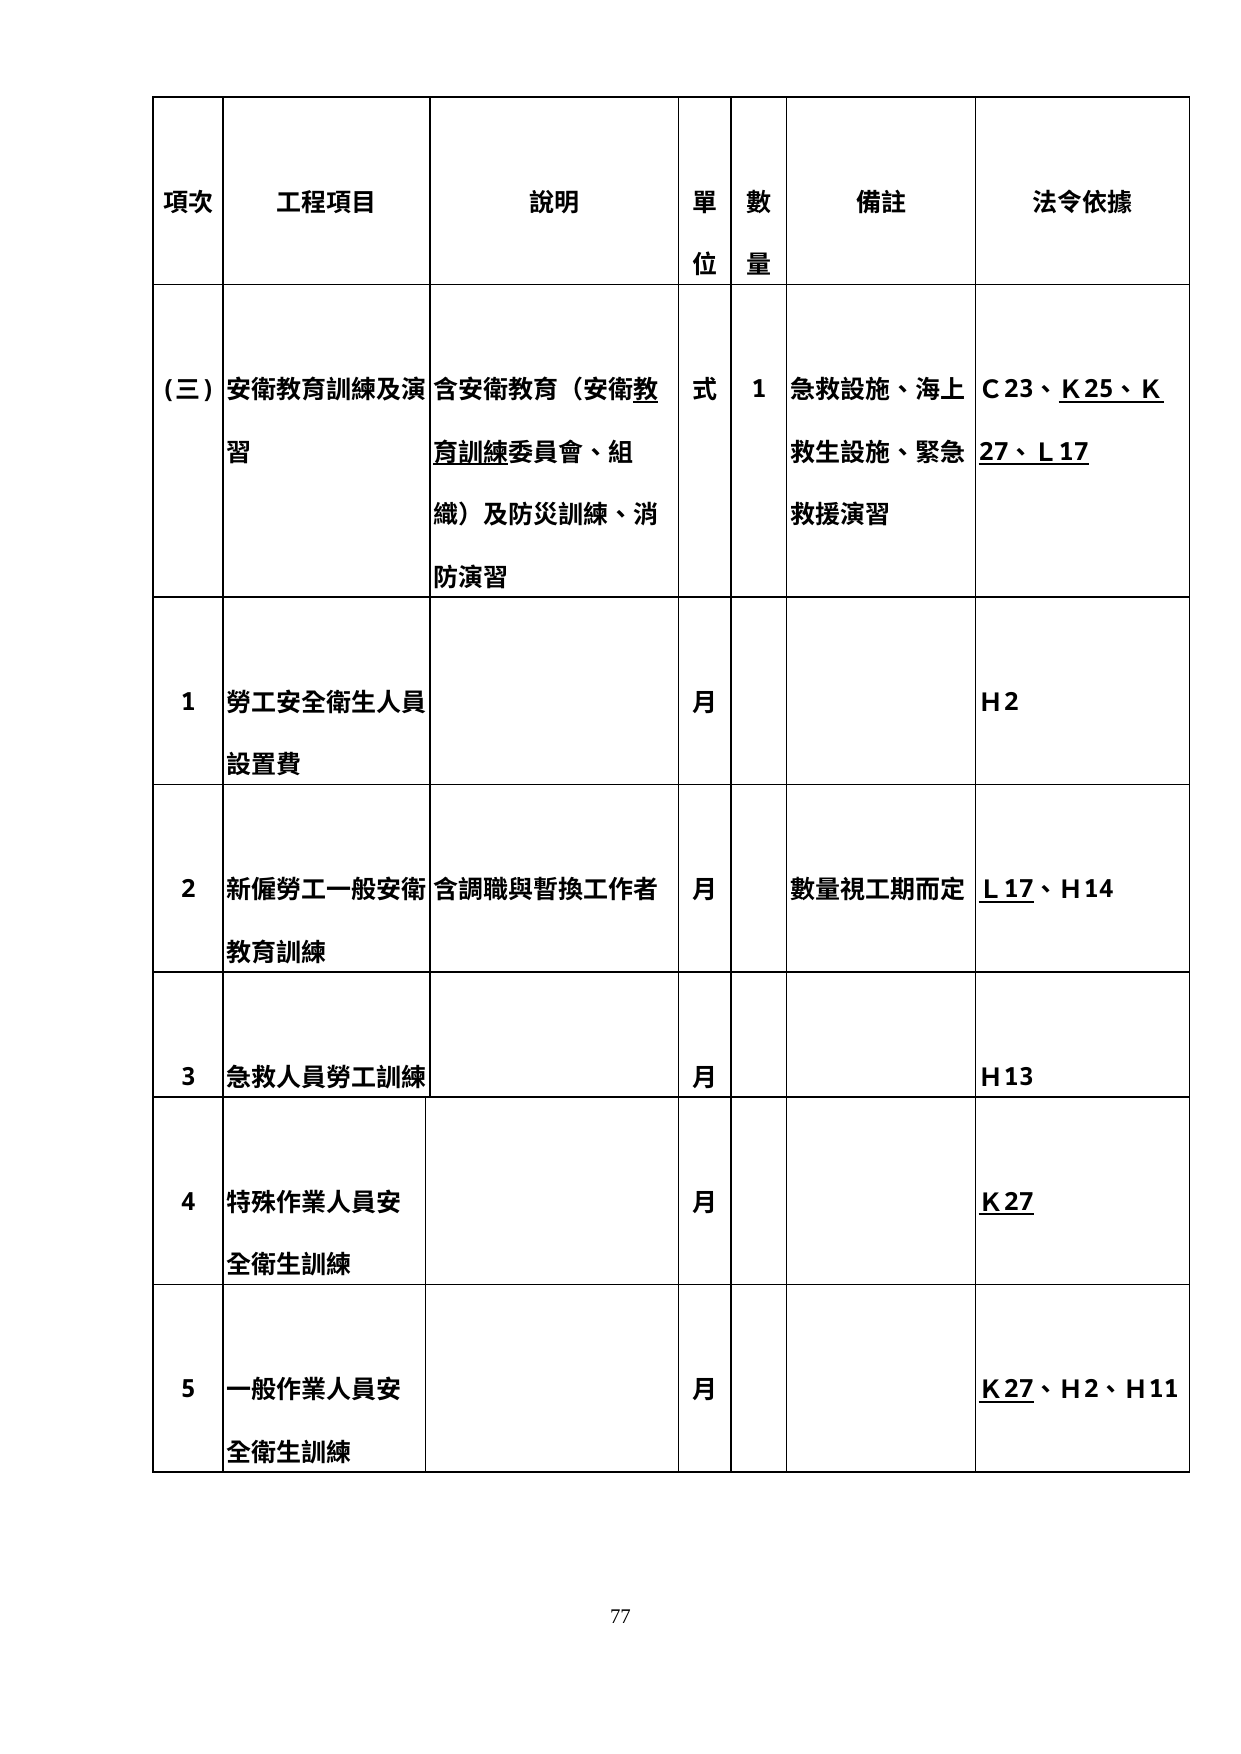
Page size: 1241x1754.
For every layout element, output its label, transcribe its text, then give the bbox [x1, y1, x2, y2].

table_cell Ｈ13 [976, 973, 1189, 1096]
table_header 項次 [154, 98, 222, 284]
table_cell [732, 1285, 786, 1471]
table_header 備註 [787, 98, 975, 284]
table_cell [426, 1285, 678, 1471]
table_cell (三) [154, 285, 222, 596]
table_cell 急救設施、海上救生設施、緊急救援演習 [787, 285, 975, 596]
table_cell 含調職與暫換工作者 [431, 785, 678, 971]
table_cell 5 [154, 1285, 222, 1471]
table_cell 月 [679, 1098, 730, 1284]
table_cell [732, 1098, 786, 1284]
table_cell 安衛教育訓練及演習 [224, 285, 429, 596]
table_cell [426, 1098, 678, 1284]
table_cell [787, 598, 975, 784]
table_cell 2 [154, 785, 222, 971]
table_cell [787, 973, 975, 1096]
table_cell Ｃ23、Ｋ25、Ｋ27、Ｌ17 [976, 285, 1189, 596]
table_cell Ｈ2 [976, 598, 1189, 784]
table_cell [732, 785, 786, 971]
table_cell [787, 1285, 975, 1471]
table_cell 新僱勞工一般安衛教育訓練 [224, 785, 429, 971]
table_cell 含安衛教育（安衛教育訓練委員會、組織）及防災訓練、消防演習 [431, 285, 678, 596]
table_cell 月 [679, 973, 730, 1096]
table_cell 月 [679, 1285, 730, 1471]
table_cell 勞工安全衛生人員設置費 [224, 598, 429, 784]
table_cell 月 [679, 785, 730, 971]
table_cell Ｋ27、Ｈ2、Ｈ11 [976, 1285, 1189, 1471]
table_header 工程項目 [224, 98, 429, 284]
table_cell [732, 973, 786, 1096]
table_cell 1 [732, 285, 786, 596]
table_cell [431, 973, 678, 1096]
table_cell 一般作業人員安全衛生訓練 [224, 1285, 425, 1471]
table_cell 急救人員勞工訓練 [224, 973, 429, 1096]
table_cell [787, 1098, 975, 1284]
table_cell 特殊作業人員安全衛生訓練 [224, 1098, 425, 1284]
table_cell 4 [154, 1098, 222, 1284]
table_cell [431, 598, 678, 784]
table_header 法令依據 [976, 98, 1189, 284]
table_cell 式 [679, 285, 730, 596]
table_cell Ｌ17、Ｈ14 [976, 785, 1189, 971]
table_header 說明 [431, 98, 678, 284]
table_cell 3 [154, 973, 222, 1096]
table_cell Ｋ27 [976, 1098, 1189, 1284]
table_cell 數量視工期而定 [787, 785, 975, 971]
table_header 單位 [679, 98, 730, 284]
table_cell 月 [679, 598, 730, 784]
table_header 數量 [732, 98, 786, 284]
table_cell [732, 598, 786, 784]
table_cell 1 [154, 598, 222, 784]
